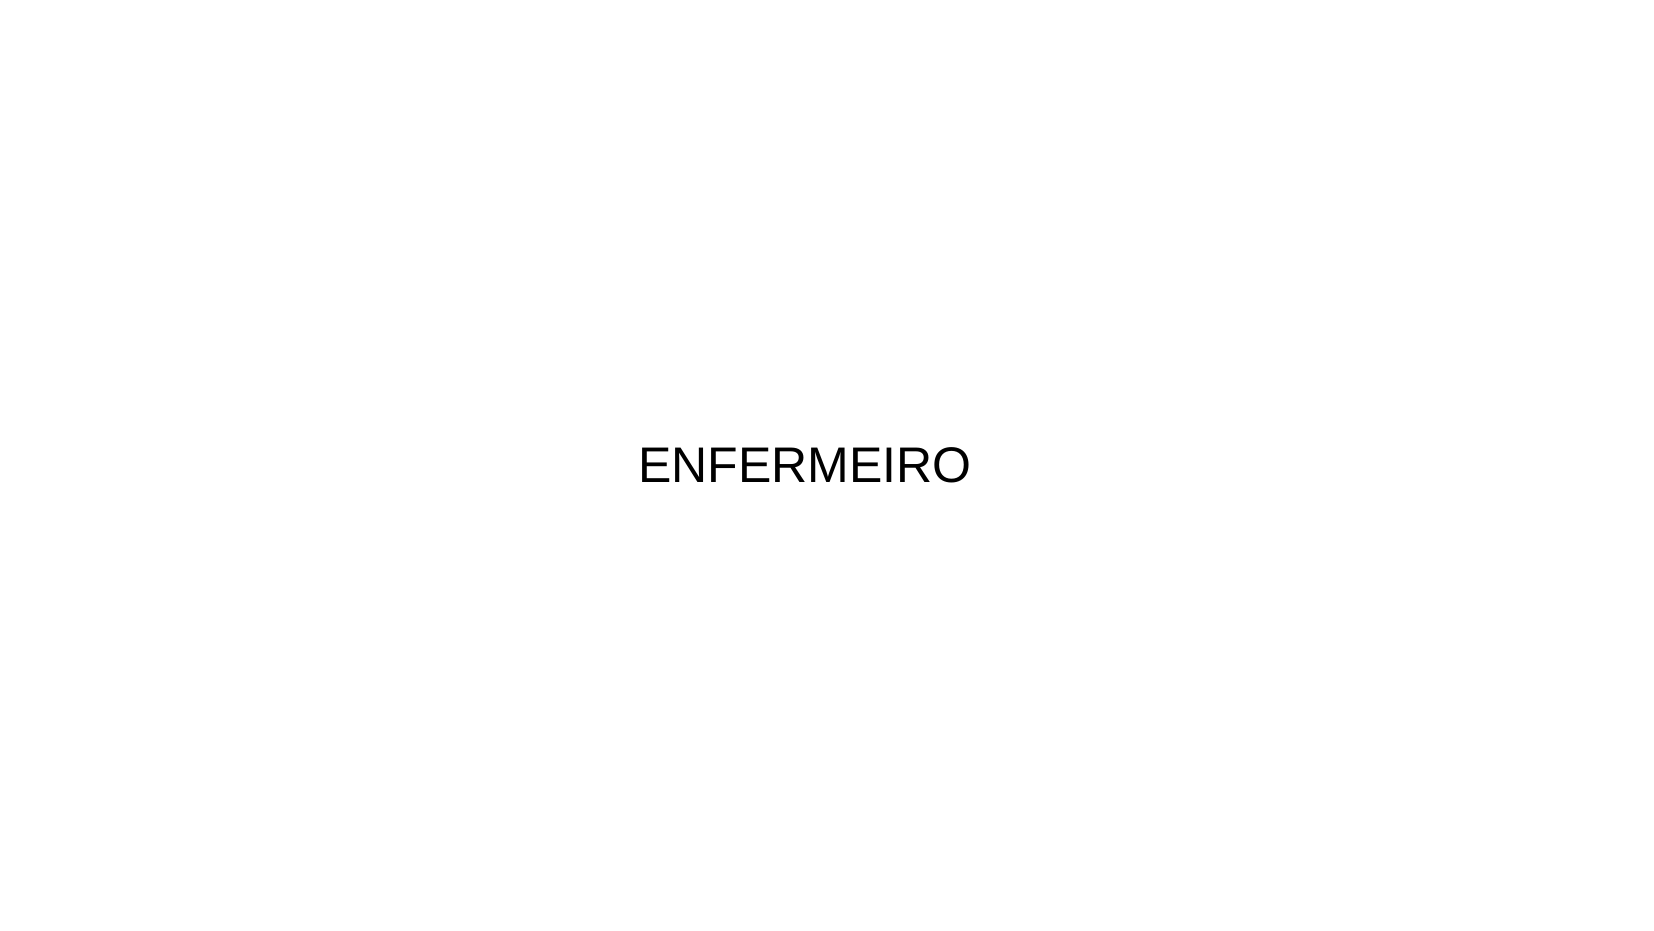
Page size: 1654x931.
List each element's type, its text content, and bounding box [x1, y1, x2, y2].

subtitle ENFERMEIRO [0, 0, 1654, 931]
